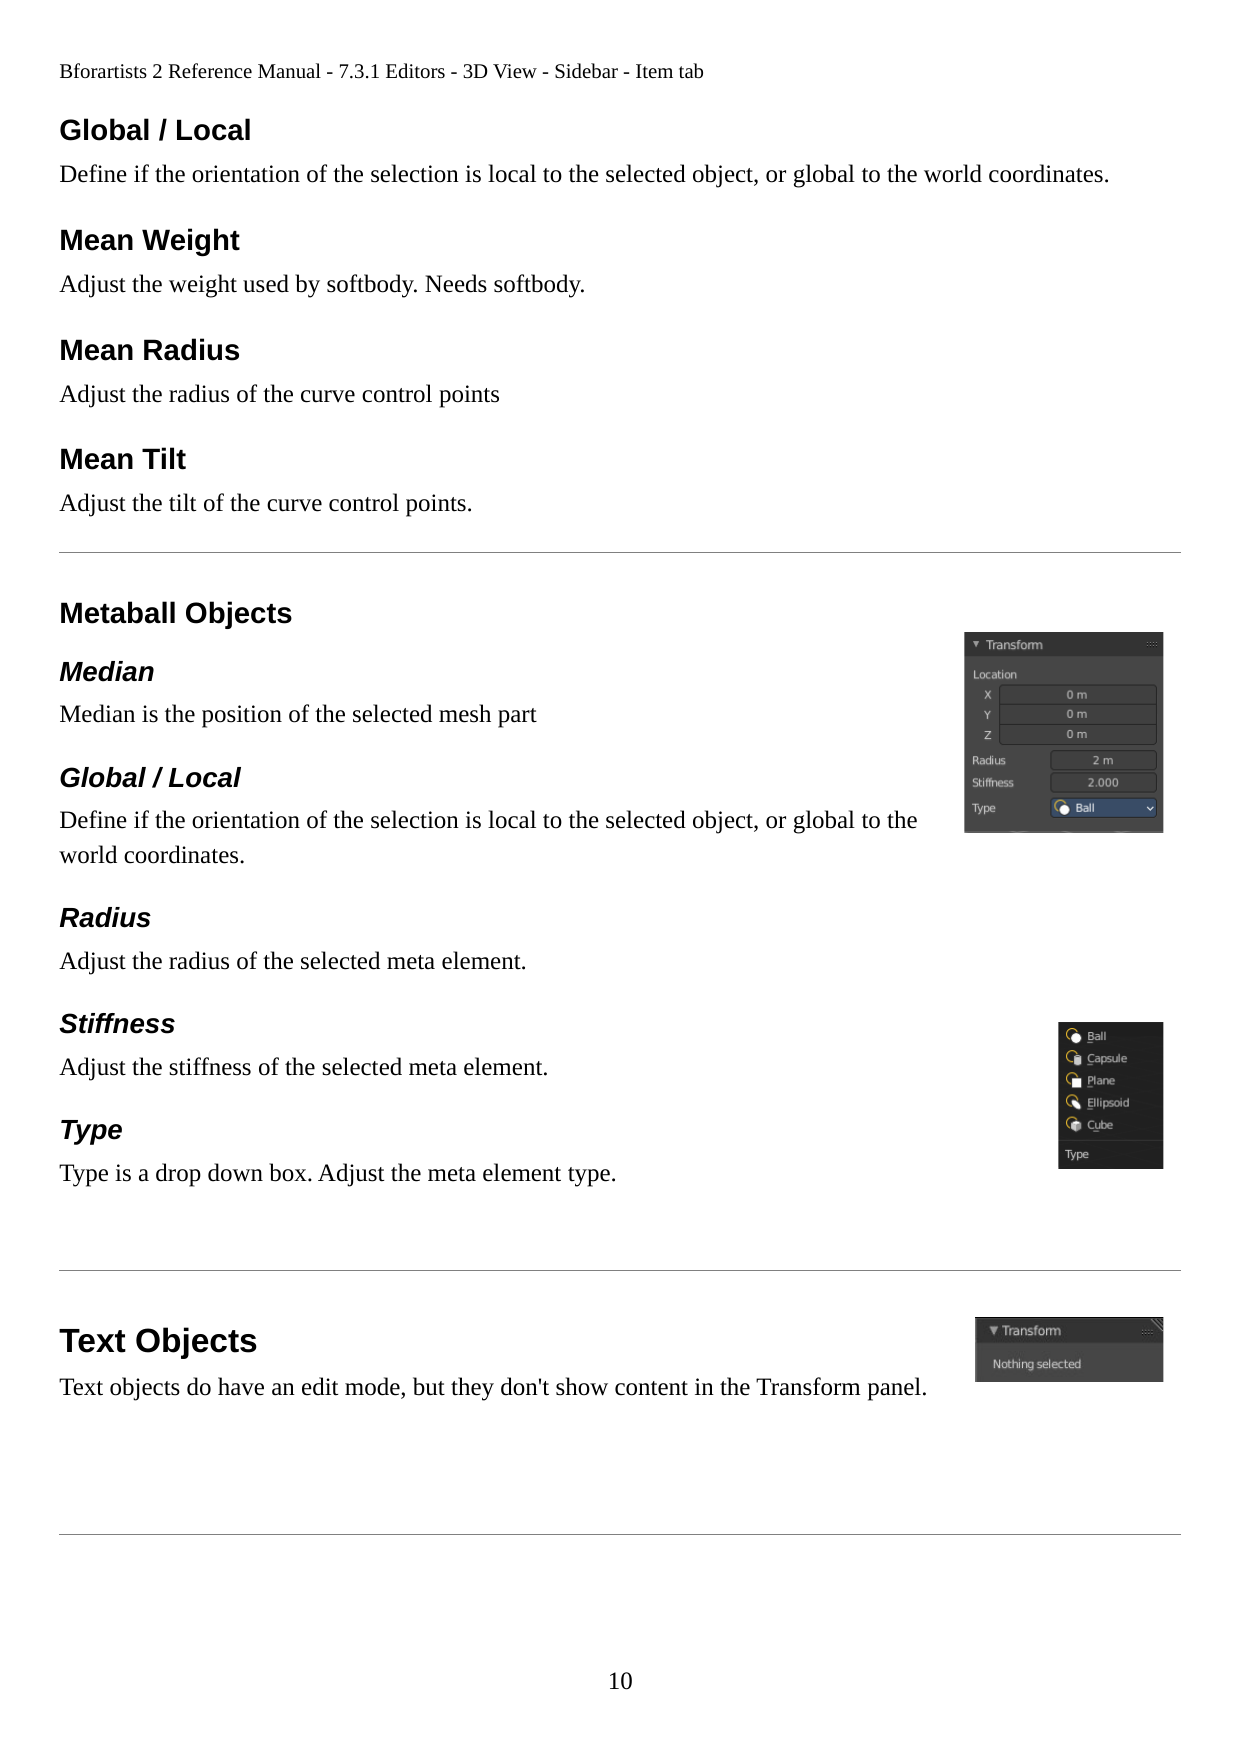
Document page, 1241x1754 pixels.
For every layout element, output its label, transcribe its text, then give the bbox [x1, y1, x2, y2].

subtitle Global / Local [59, 113, 1181, 146]
picture [1058, 1022, 1164, 1169]
subtitle Type [59, 1113, 1058, 1145]
text Median is the position of the selected mesh part [59, 699, 964, 728]
subtitle Radius [59, 901, 1181, 933]
subtitle Text Objects [59, 1321, 975, 1359]
subtitle [1164, 761, 1181, 793]
text Define if the orientation of the selection is local to the selected object, or global to the world coordinates. [59, 159, 1181, 188]
text Adjust the stiffness of the selected meta element. [59, 1052, 1058, 1081]
picture [975, 1317, 1164, 1382]
text Adjust the weight used by softbody. Needs softbody. [59, 269, 1181, 297]
picture [964, 632, 1164, 833]
subtitle Global / Local [59, 761, 964, 793]
text Define if the orientation of the selection is local to the selected object, or global to the world coordinates. [59, 805, 1181, 869]
subtitle [1164, 1113, 1181, 1145]
text Adjust the tilt of the curve control points. [59, 488, 1181, 517]
text Adjust the radius of the curve control points [59, 379, 1181, 407]
subtitle Mean Radius [59, 332, 1181, 366]
subtitle [1164, 1321, 1181, 1359]
subtitle Mean Weight [59, 222, 1181, 256]
subtitle Mean Tilt [59, 442, 1181, 476]
text Type is a drop down box. Adjust the meta element type. [59, 1158, 1181, 1186]
subtitle Stiffness [59, 1007, 1181, 1039]
text Text objects do have an edit mode, but they don't show content in the Transform panel. [59, 1372, 1181, 1401]
subtitle [1164, 655, 1181, 687]
text Adjust the radius of the selected meta element. [59, 946, 1181, 974]
subtitle Metaball Objects [59, 596, 1181, 630]
subtitle Median [59, 655, 964, 687]
